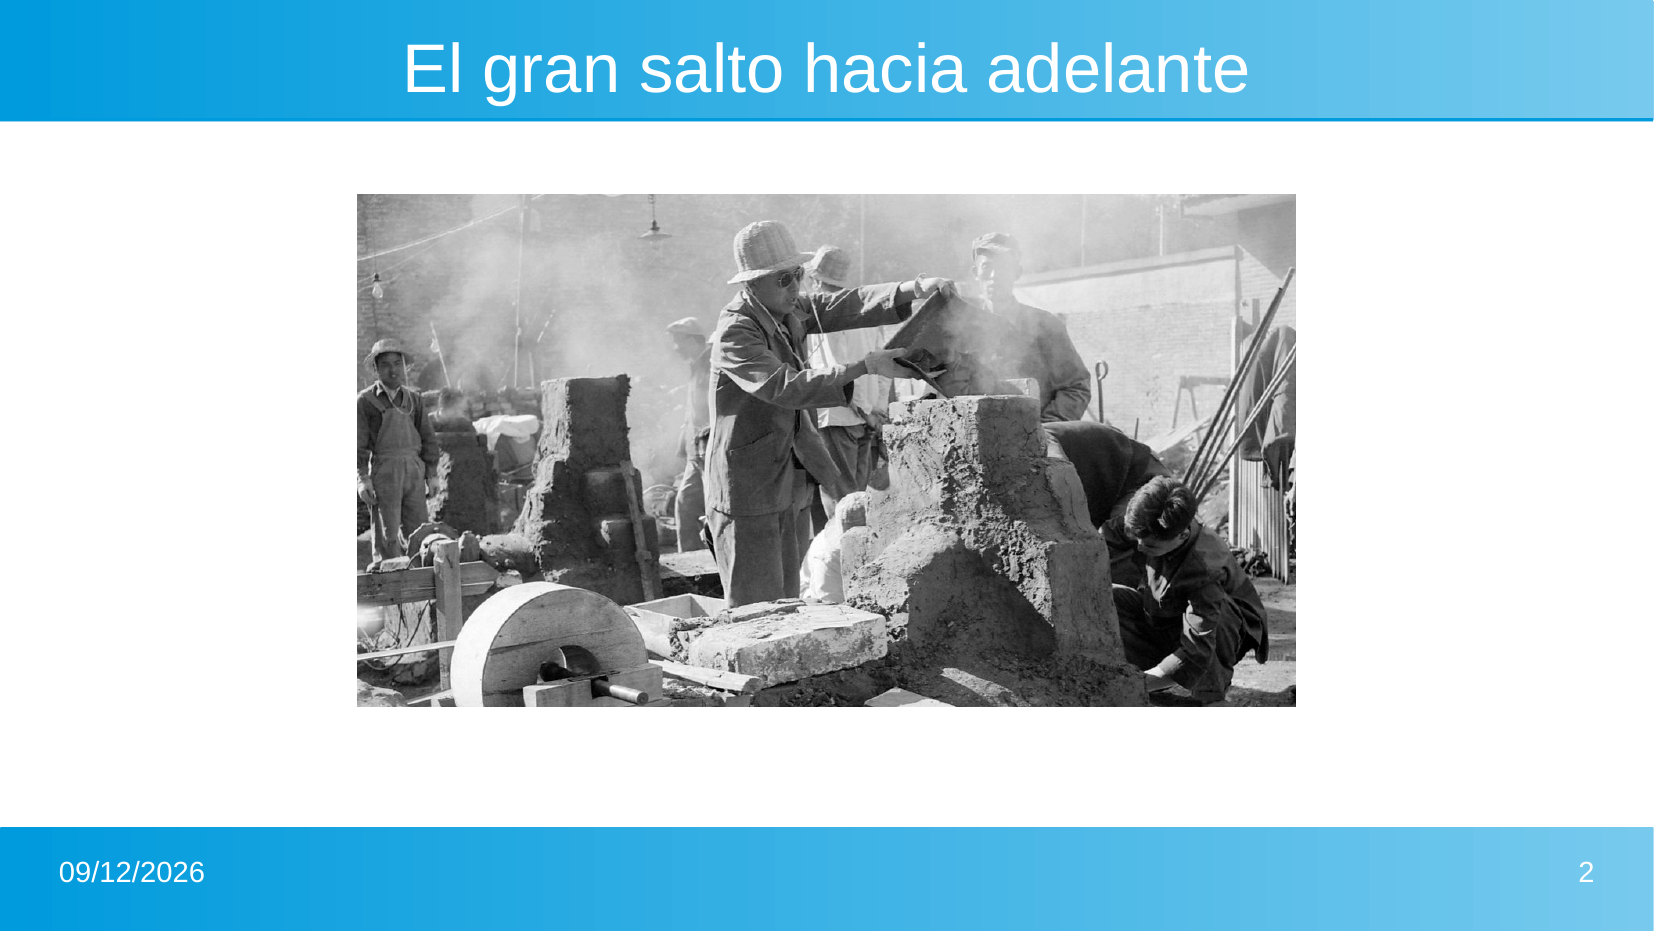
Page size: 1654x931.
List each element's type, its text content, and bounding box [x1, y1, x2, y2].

picture [357, 194, 1296, 707]
title El gran salto hacia adelante [59, 29, 1595, 108]
